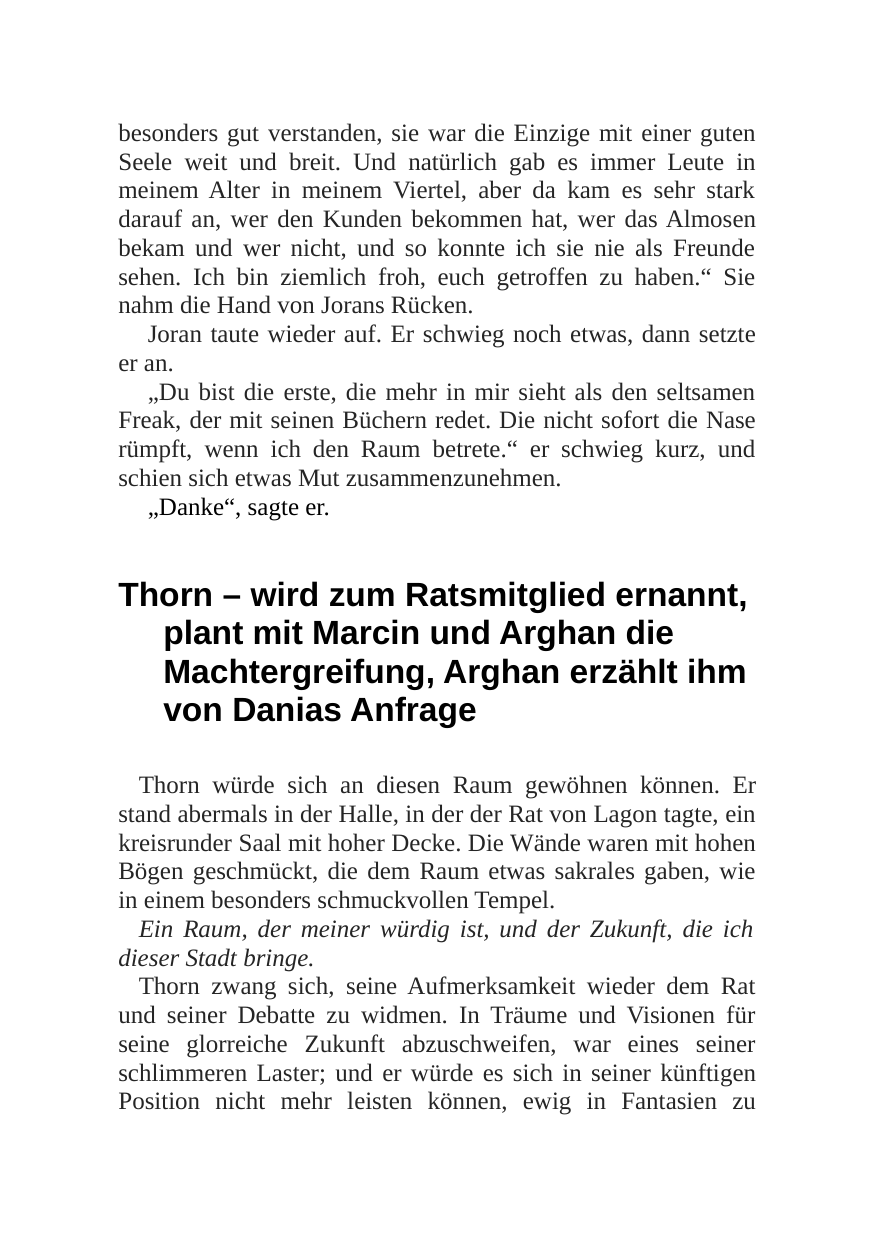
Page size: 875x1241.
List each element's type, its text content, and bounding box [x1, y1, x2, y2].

text Ein Raum, der meiner würdig ist, und der Zukunft, die ich dieser Stadt bringe. [118, 914, 756, 971]
text Thorn zwang sich, seine Aufmerksamkeit wieder dem Rat und seiner Debatte zu widmen. In Träume und Visionen für seine glorreiche Zukunft abzuschweifen, war eines seiner schlimmeren Laster; und er würde es sich in seiner künftigen Position nicht mehr leisten können, ewig in Fantasien zu [118, 971, 756, 1115]
text „Danke“, sagte er. [118, 492, 756, 521]
text Thorn würde sich an diesen Raum gewöhnen können. Er stand abermals in der Halle, in der der Rat von Lagon tagte, ein kreisrunder Saal mit hoher Decke. Die Wände waren mit hohen Bögen geschmückt, die dem Raum etwas sakrales gaben, wie in einem besonders schmuckvollen Tempel. [118, 770, 756, 914]
subtitle Thorn – wird zum Ratsmitglied ernannt, plant mit Marcin und Arghan die Machtergreifung, Arghan erzählt ihm von Danias Anfrage [118, 574, 756, 729]
text besonders gut verstanden, sie war die Einzige mit einer guten Seele weit und breit. Und natürlich gab es immer Leute in meinem Alter in meinem Viertel, aber da kam es sehr stark darauf an, wer den Kunden bekommen hat, wer das Almosen bekam und wer nicht, und so konnte ich sie nie als Freunde sehen. Ich bin ziemlich froh, euch getroffen zu haben.“ Sie nahm die Hand von Jorans Rücken. [118, 118, 756, 319]
text Joran taute wieder auf. Er schwieg noch etwas, dann setzte er an. [118, 319, 756, 377]
text „Du bist die erste, die mehr in mir sieht als den seltsamen Freak, der mit seinen Büchern redet. Die nicht sofort die Nase rümpft, wenn ich den Raum betrete.“ er schwieg kurz, und schien sich etwas Mut zusammenzunehmen. [118, 377, 756, 492]
